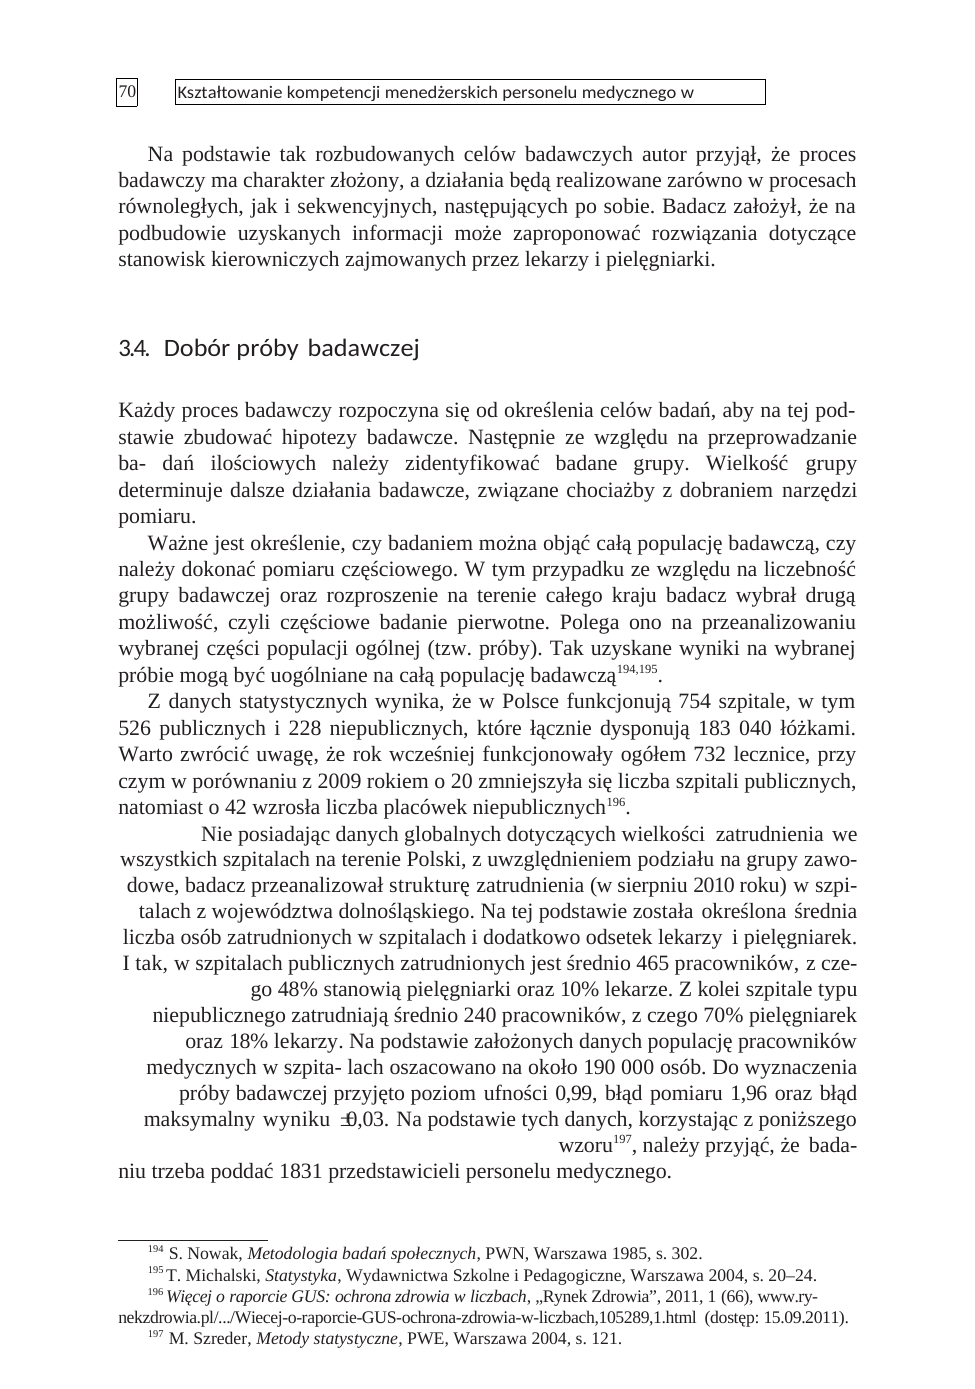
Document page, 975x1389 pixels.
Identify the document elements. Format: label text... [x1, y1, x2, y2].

text Nie posiadając danych globalnych dotyczących wielkości zatrudnienia we wszystkich szpitalach na terenie Polski, z uwzględnieniem podziału na grupy zawo- dowe, badacz przeanalizował strukturę zatrudnienia (w sierpniu 2010 roku) w szpi- talach z województwa dolnośląskiego. Na tej podstawie została określona średnia liczba osób zatrudnionych w szpitalach i dodatkowo odsetek lekarzy i pielęgniarek. I tak, w szpitalach publicznych zatrudnionych jest średnio 465 pracowników, z cze- go 48% stanowią pielęgniarki oraz 10% lekarze. Z kolei szpitale typu niepublicznego zatrudniają średnio 240 pracowników, z czego 70% pielęgniarek oraz 18% lekarzy. Na podstawie założonych danych populację pracowników medycznych w szpita- lach oszacowano na około 190 000 osób. Do wyznaczenia próby badawczej przyjęto poziom ufności 0,99, błąd pomiaru 1,96 oraz błąd maksymalny wyniku 0,03. Na podstawie tych danych, korzystając z poniższego wzoru197, należy przyjąć, że bada- [118, 821, 857, 1157]
text Ważne jest określenie, czy badaniem można objąć całą populację badawczą, czy należy dokonać pomiaru częściowego. W tym przypadku ze względu na liczebność grupy badawczej oraz rozproszenie na terenie całego kraju badacz wybrał drugą możliwość, czyli częściowe badanie pierwotne. Polega ono na przeanalizowaniu wybranej części populacji ogólnej (tzw. próby). Tak uzyskane wyniki na wybranej próbie mogą być uogólniane na całą populację badawczą194,195. [118, 529, 857, 687]
text 195 T. Michalski, Statystyka, Wydawnictwa Szkolne i Pedagogiczne, Warszawa 2004, s. 20–24. [148, 1264, 869, 1285]
text Na podstawie tak rozbudowanych celów badawczych autor przyjął, że proces badawczy ma charakter złożony, a działania będą realizowane zarówno w procesach równoległych, jak i sekwencyjnych, następujących po sobie. Badacz założył, że na podbudowie uzyskanych informacji może zaproponować rozwiązania dotyczące stanowisk kierowniczych zajmowanych przez lekarzy i pielęgniarki. [118, 141, 857, 272]
text 194 S. Nowak, Metodologia badań społecznych, PWN, Warszawa 1985, s. 302. [148, 1237, 869, 1263]
text 196 Więcej o raporcie GUS: ochrona zdrowia w liczbach, „Rynek Zdrowia”, 2011, 1 (66), www.ry- nekzdrowia.pl/.../Wiecej-o-raporcie-GUS-ochrona-zdrowia-w-liczbach,105289,1.html (dostęp: 15.09.2011). [118, 1286, 857, 1327]
subtitle Dobór próby badawczej [118, 332, 869, 363]
text Z danych statystycznych wynika, że w Polsce funkcjonują 754 szpitale, w tym 526 publicznych i 228 niepublicznych, które łącznie dysponują 183 040 łóżkami. Warto zwrócić uwagę, że rok wcześniej funkcjonowały ogółem 732 lecznice, przy czym w porównaniu z 2009 rokiem o 20 zmniejszyła się liczba szpitali publicznych, natomiast o 42 wzrosła liczba placówek niepublicznych196. [118, 688, 857, 819]
text 197 M. Szreder, Metody statystyczne, PWE, Warszawa 2004, s. 121. [148, 1327, 869, 1348]
text Każdy proces badawczy rozpoczyna się od określenia celów badań, aby na tej pod- stawie zbudować hipotezy badawcze. Następnie ze względu na przeprowadzanie ba- dań ilościowych należy zidentyfikować badane grupy. Wielkość grupy determinuje dalsze działania badawcze, związane chociażby z dobraniem narzędzi pomiaru. [118, 397, 857, 528]
text niu trzeba poddać 1831 przedstawicieli personelu medycznego. [118, 1158, 869, 1183]
